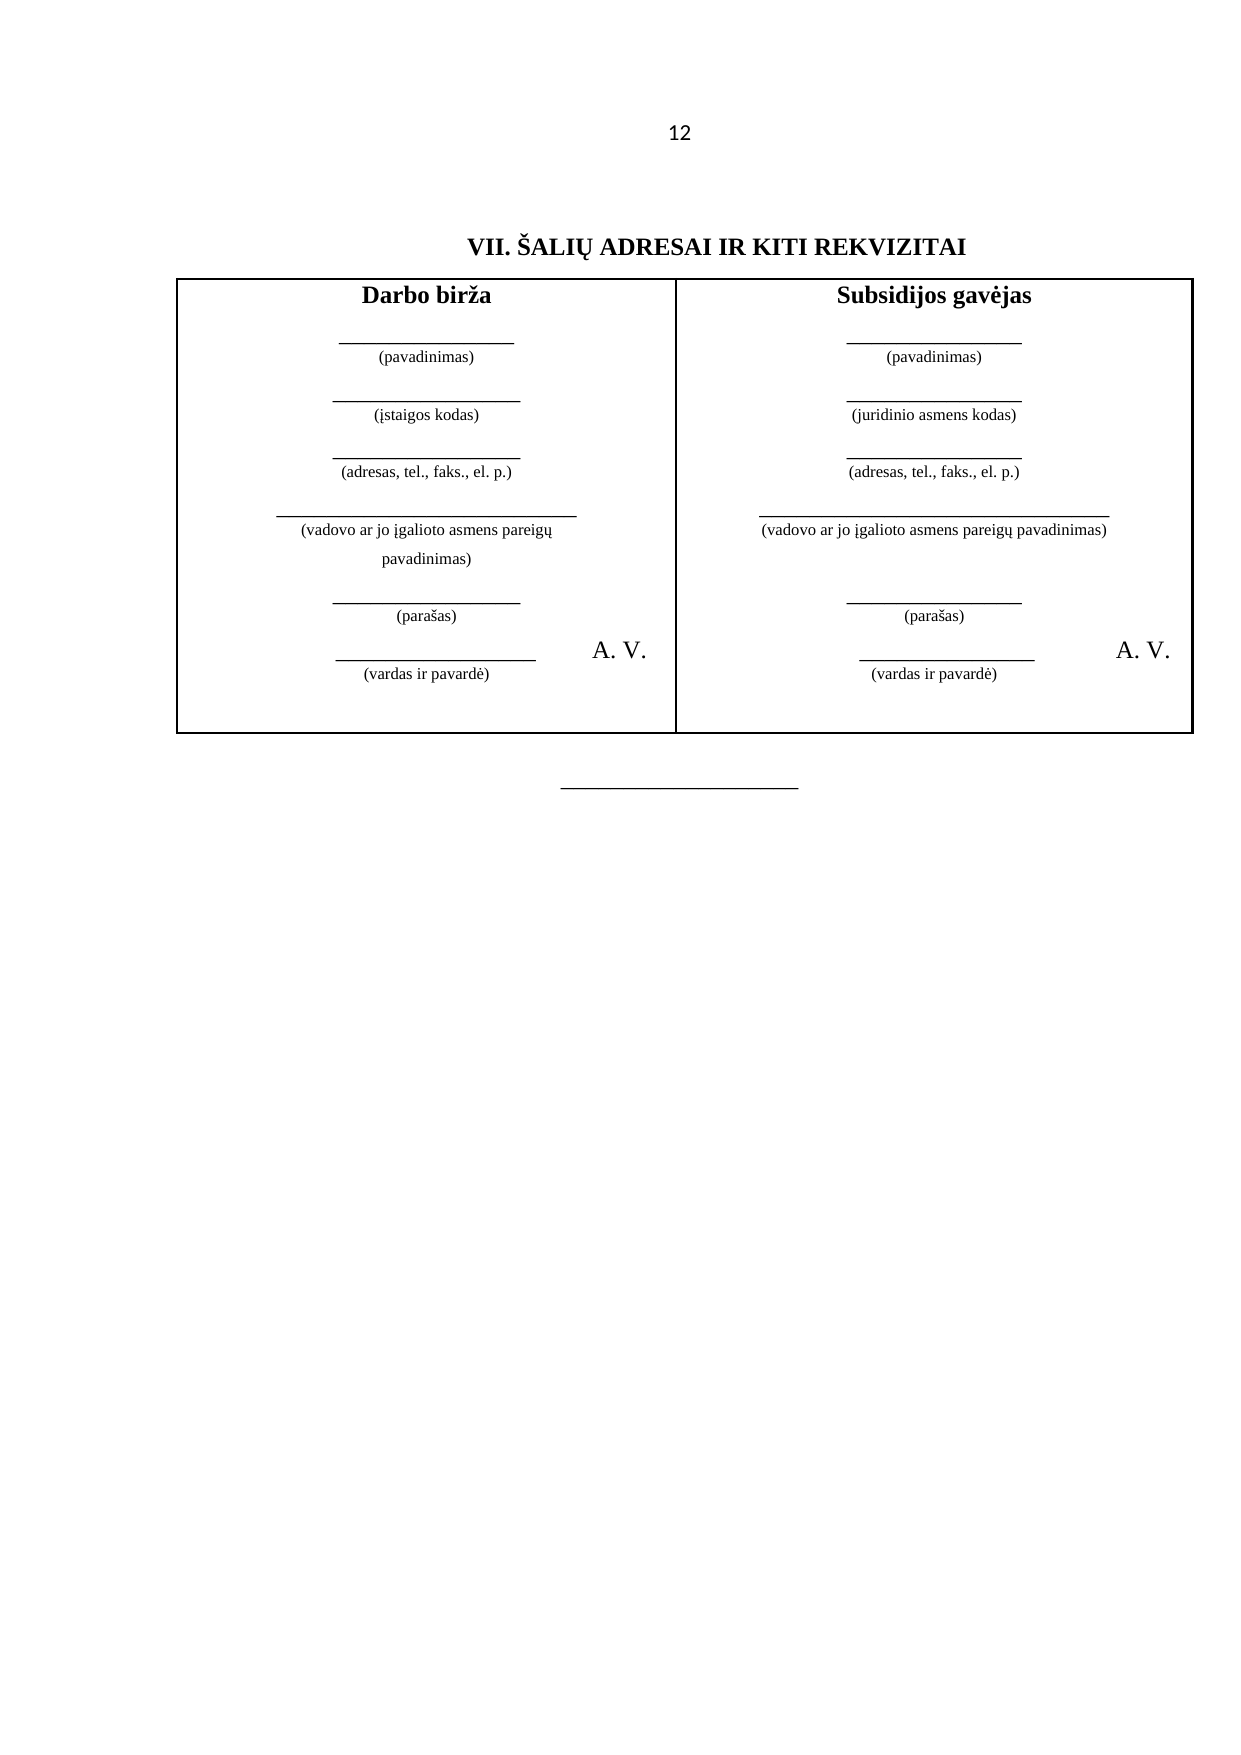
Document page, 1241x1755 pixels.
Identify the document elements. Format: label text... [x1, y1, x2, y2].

table_header Subsidijos gavėjas [677, 280, 1191, 318]
table_cell ______________ (juridinio asmens kodas) [677, 376, 1191, 433]
text VII. ŠALIŲ ADRESAI IR KITI REKVIZITAI [177, 232, 1181, 261]
table_cell ______________ (adresas, tel., faks., el. p.) [677, 434, 1191, 491]
table_cell ______________ (parašas) ______________ A. V. (vardas ir pavardė) [677, 578, 1191, 732]
table_header Darbo birža [178, 280, 675, 318]
table_cell ______________ (pavadinimas) [178, 319, 675, 376]
table_cell ________________________ (vadovo ar jo įgalioto asmens pareigų pavadinimas) [178, 491, 675, 578]
table_cell _______________ (parašas) ________________ A. V. (vardas ir pavardė) [178, 578, 675, 732]
table_cell ____________________________ (vadovo ar jo įgalioto asmens pareigų pavadinimas) [677, 491, 1191, 578]
text ___________________ [177, 763, 1181, 792]
table_cell ______________ (pavadinimas) [677, 319, 1191, 376]
table_cell _______________ (įstaigos kodas) [178, 376, 675, 433]
table_cell _______________ (adresas, tel., faks., el. p.) [178, 434, 675, 491]
